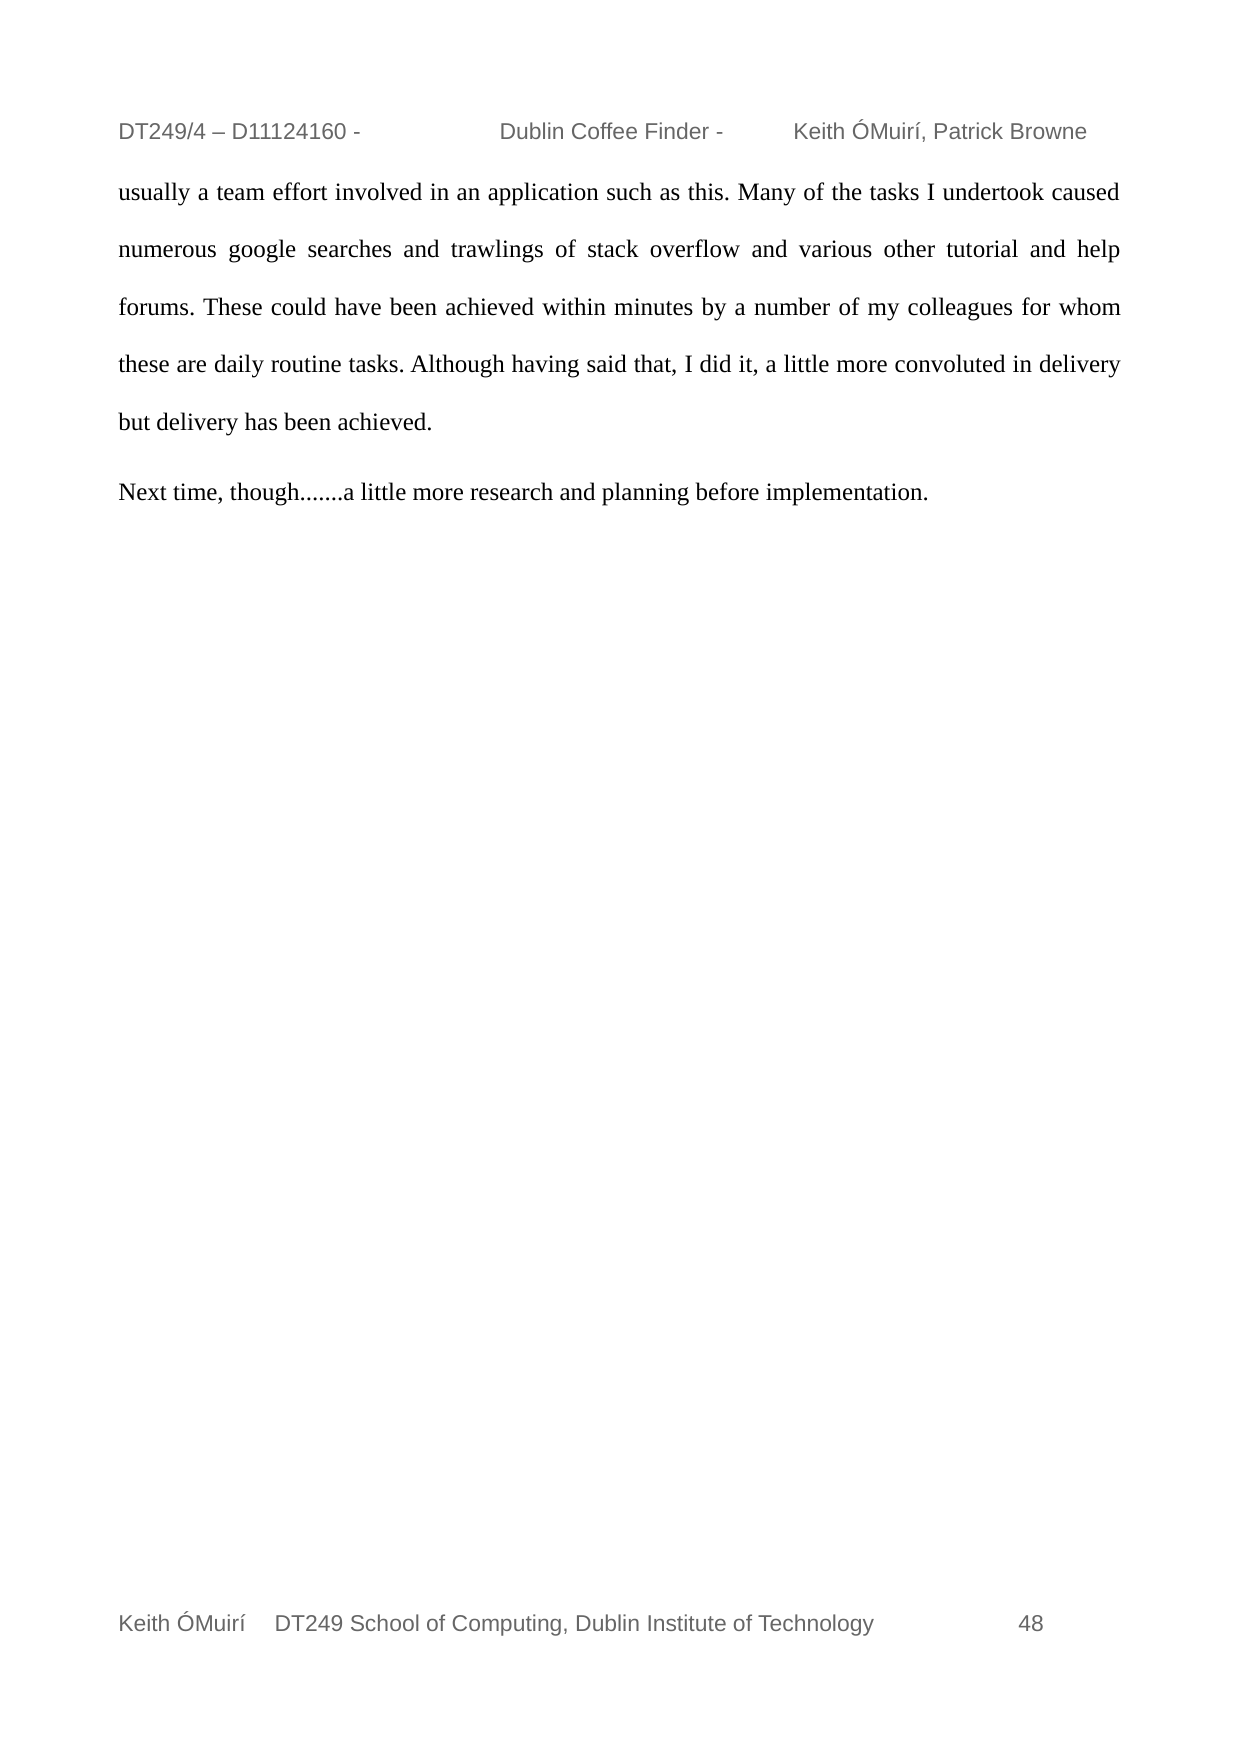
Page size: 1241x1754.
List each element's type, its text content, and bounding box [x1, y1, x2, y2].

subtitle usually a team effort involved in an application such as this. Many of the tasks I undertook caused numerous google searches and trawlings of stack overflow and various other tutorial and help forums. These could have been achieved within minutes by a number of my colleagues for whom these are daily routine tasks. Although having said that, I did it, a little more convoluted in delivery but delivery has been achieved. [118, 177, 1122, 436]
subtitle Next time, though.......a little more research and planning before implementation. [118, 477, 1122, 506]
